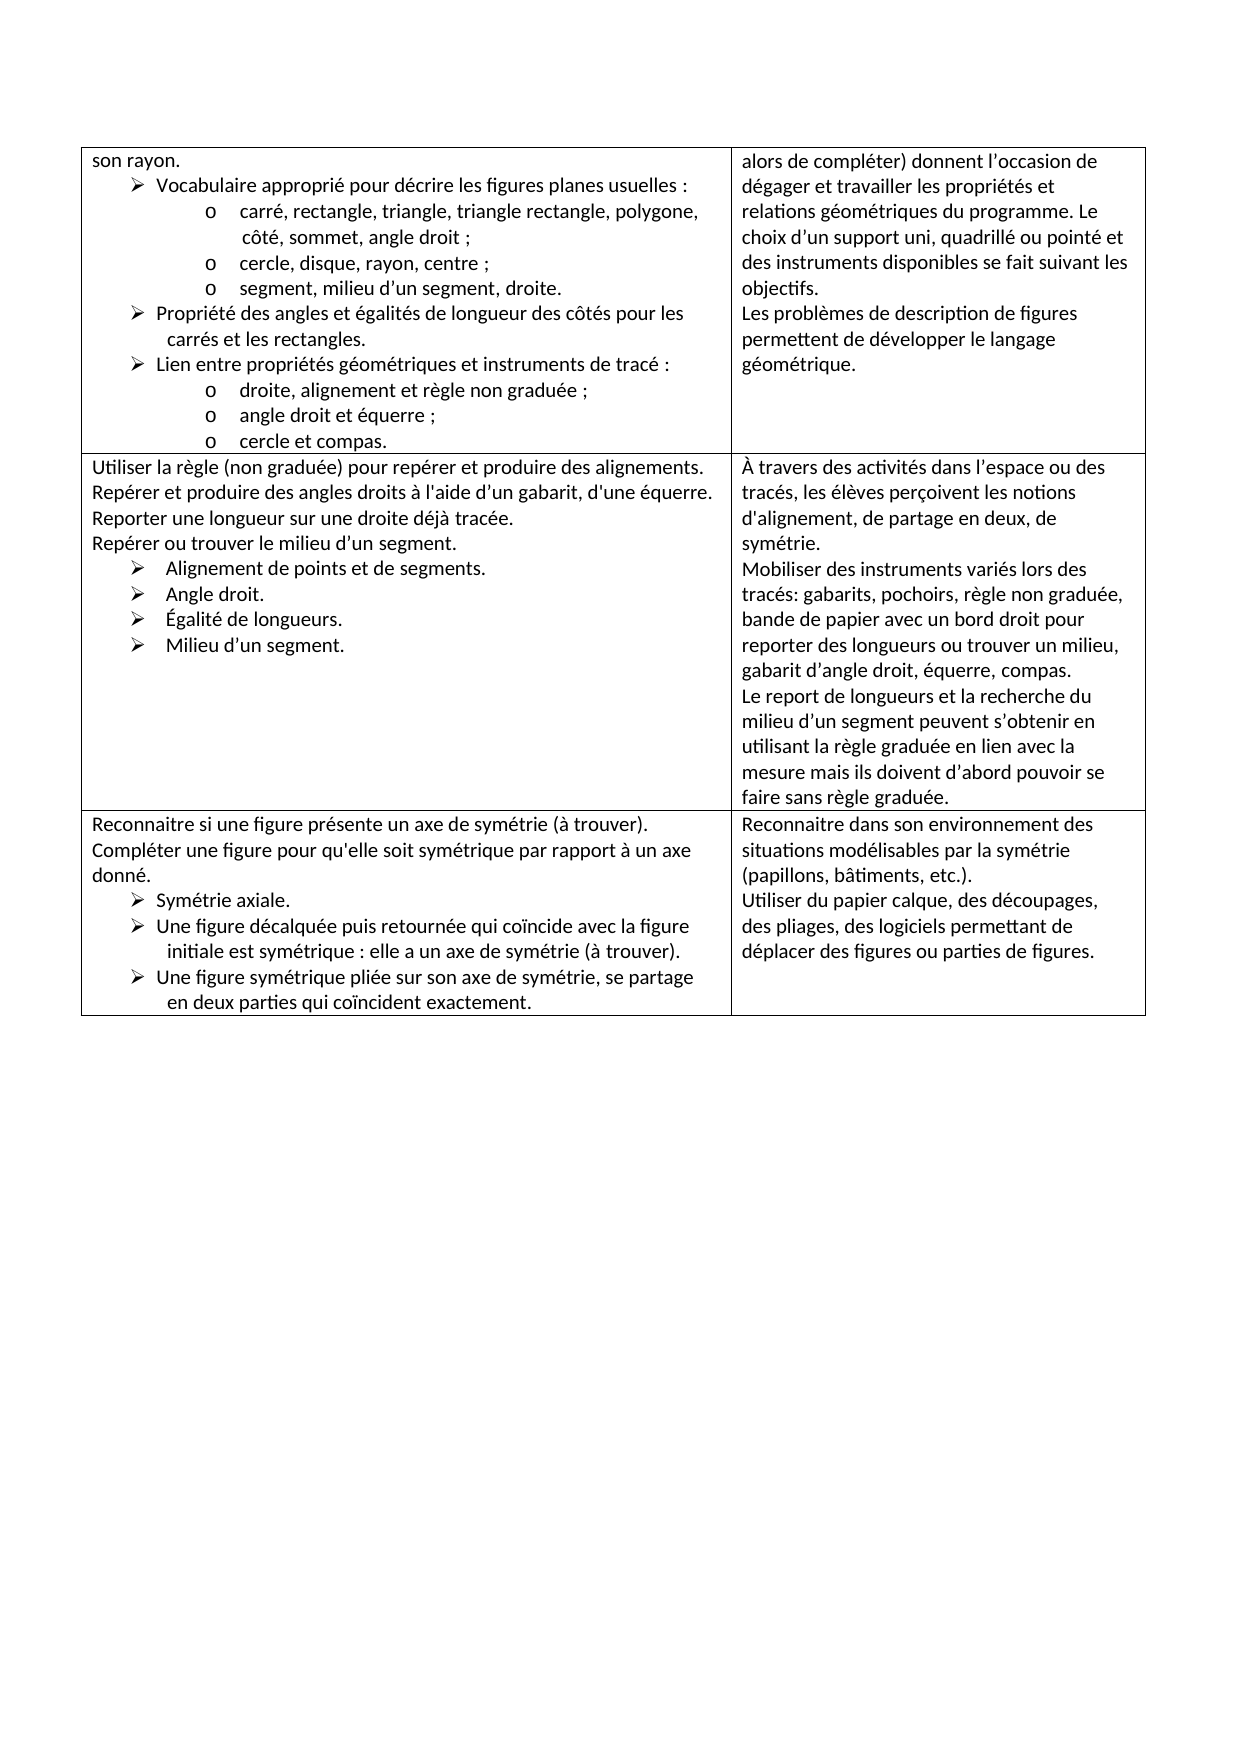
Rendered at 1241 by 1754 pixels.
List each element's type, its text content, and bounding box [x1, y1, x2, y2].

table_header alors de compléter) donnent l’occasion de dégager et travailler les propriétés et relations géométriques du programme. Le choix d’un support uni, quadrillé ou pointé et des instruments disponibles se fait suivant les objectifs. Les problèmes de description de figures permettent de développer le langage géométrique. [732, 148, 1145, 453]
table_header son rayon. Vocabulaire approprié pour décrire les figures planes usuelles : carré, rectangle, triangle, triangle rectangle, polygone, côté, sommet, angle droit ; cercle, disque, rayon, centre ; segment, milieu d’un segment, droite. Propriété des angles et égalités de longueur des côtés pour les carrés et les rectangles. Lien entre propriétés géométriques et instruments de tracé : droite, alignement et règle non graduée ; angle droit et équerre ; cercle et compas. [82, 148, 731, 453]
table_cell À travers des activités dans l’espace ou des tracés, les élèves perçoivent les notions d'alignement, de partage en deux, de symétrie. Mobiliser des instruments variés lors des tracés: gabarits, pochoirs, règle non graduée, bande de papier avec un bord droit pour reporter des longueurs ou trouver un milieu, gabarit d’angle droit, équerre, compas. Le report de longueurs et la recherche du milieu d’un segment peuvent s’obtenir en utilisant la règle graduée en lien avec la mesure mais ils doivent d’abord pouvoir se faire sans règle graduée. [732, 454, 1145, 810]
table_cell Utiliser la règle (non graduée) pour repérer et produire des alignements. Repérer et produire des angles droits à l'aide d’un gabarit, d'une équerre. Reporter une longueur sur une droite déjà tracée. Repérer ou trouver le milieu d’un segment. Alignement de points et de segments. Angle droit. Égalité de longueurs. Milieu d’un segment. [82, 454, 731, 810]
table_cell Reconnaitre si une figure présente un axe de symétrie (à trouver). Compléter une figure pour qu'elle soit symétrique par rapport à un axe donné. Symétrie axiale. Une figure décalquée puis retournée qui coïncide avec la figure initiale est symétrique : elle a un axe de symétrie (à trouver). Une figure symétrique pliée sur son axe de symétrie, se partage en deux parties qui coïncident exactement. [82, 811, 731, 1015]
table_cell Reconnaitre dans son environnement des situations modélisables par la symétrie (papillons, bâtiments, etc.). Utiliser du papier calque, des découpages, des pliages, des logiciels permettant de déplacer des figures ou parties de figures. [732, 811, 1145, 1015]
